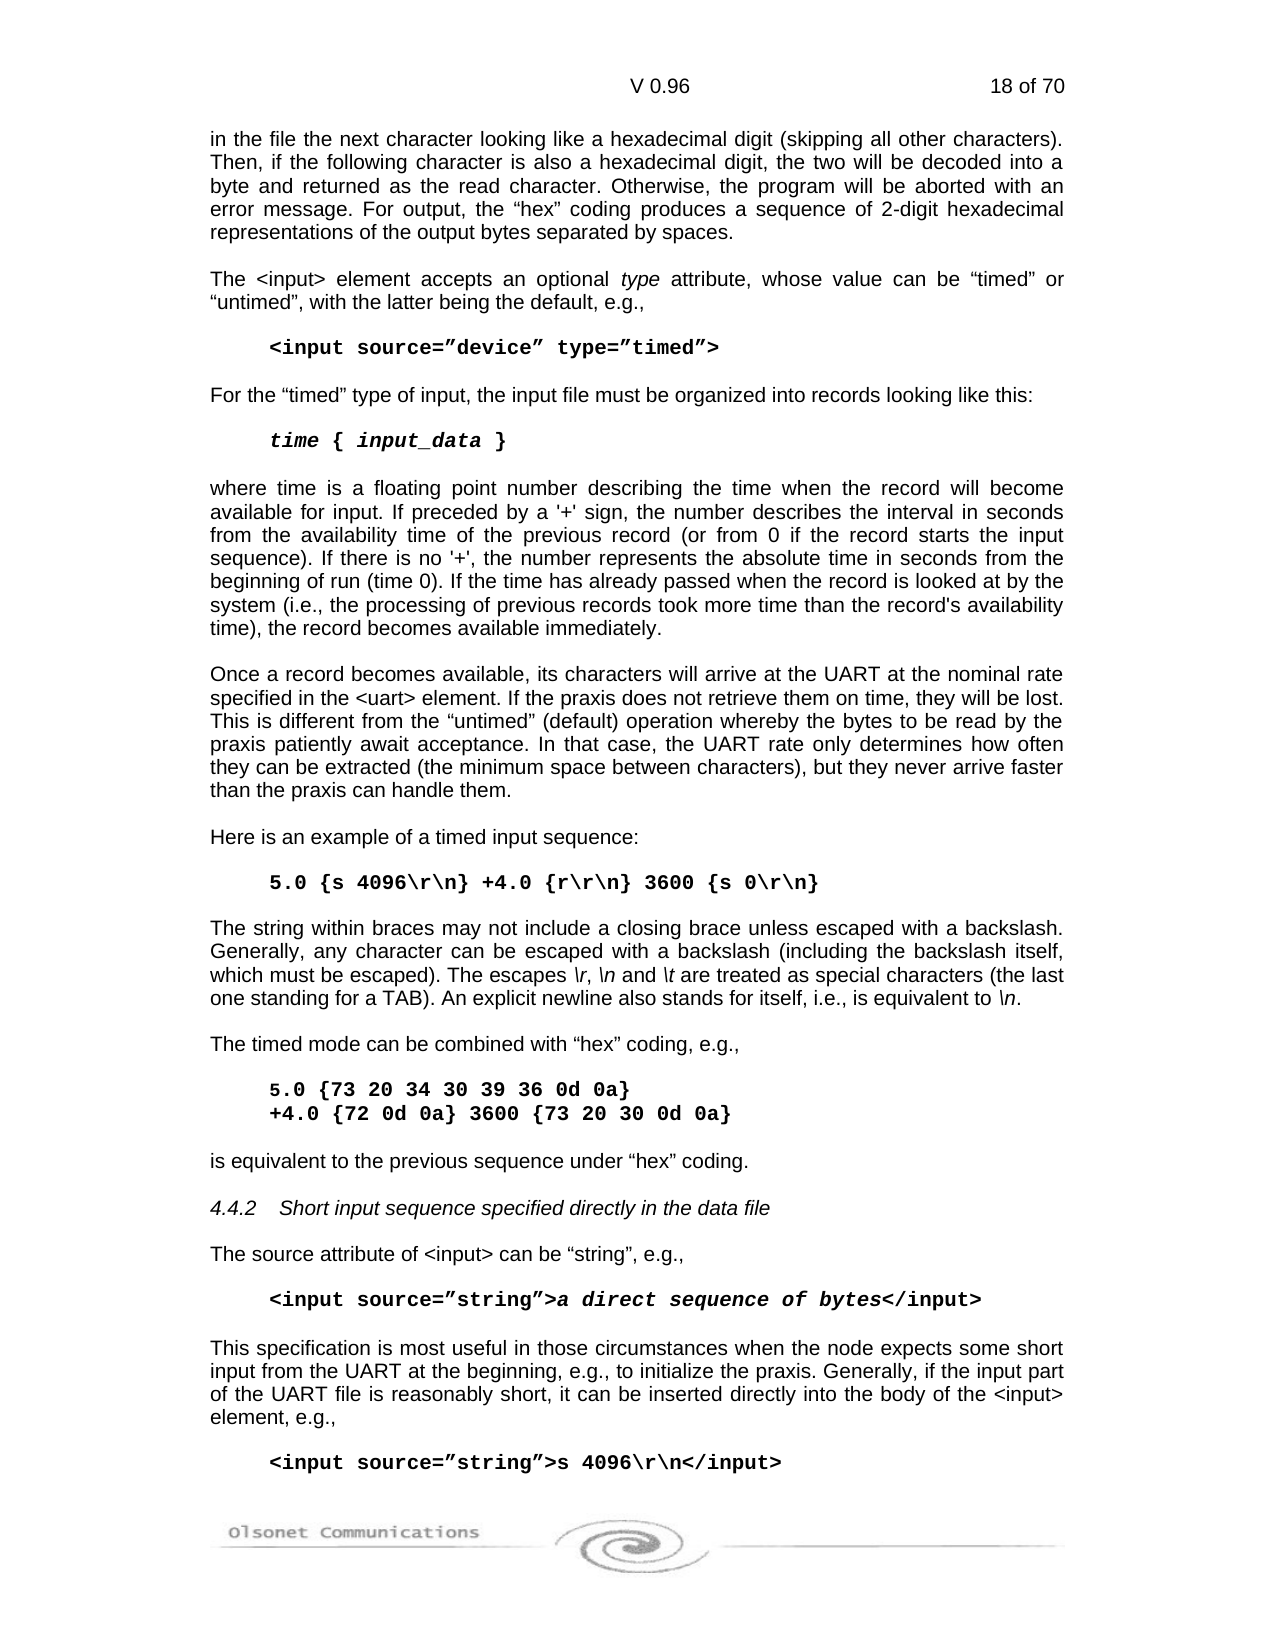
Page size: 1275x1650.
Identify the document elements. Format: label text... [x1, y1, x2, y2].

text in the file the next character looking like a hexadecimal digit (skipping all other characters). Then, if the following character is also a hexadecimal digit, the two will be decoded into a byte and returned as the read character. Otherwise, the program will be aborted with an error message. For output, the “hex” coding produces a sequence of 2-digit hexadecimal representations of the output bytes separated by spaces. [210, 128, 1065, 244]
text 5.0 {s 4096\r\n} +4.0 {r\r\n} 3600 {s 0\r\n} [269, 872, 1065, 896]
text <input source=”string”>s 4096\r\n</input> [269, 1452, 1065, 1476]
text The <input> element accepts an optional type attribute, whose value can be “timed” or “untimed”, with the latter being the default, e.g., [210, 267, 1065, 313]
text The source attribute of <input> can be “string”, e.g., [210, 1243, 1065, 1266]
text For the “timed” type of input, the input file must be organized into records looking like this: [210, 384, 1065, 407]
text time { input_data } [269, 430, 1065, 454]
text The string within braces may not include a closing brace unless escaped with a backslash. Generally, any character can be escaped with a backslash (including the backslash itself, which must be escaped). The escapes \r, \n and \t are treated as special characters (the last one standing for a TAB). An explicit newline also stands for itself, i.e., is equivalent to \n. [210, 917, 1065, 1010]
picture [210, 1504, 1065, 1596]
subtitle Short input sequence specified directly in the data file [210, 1196, 1065, 1219]
text <input source=”string”>a direct sequence of bytes</input> [269, 1289, 1065, 1313]
text This specification is most useful in those circumstances when the node expects some short input from the UART at the beginning, e.g., to initialize the praxis. Generally, if the input part of the UART file is reasonably short, it can be inserted directly into the body of the <input> element, e.g., [210, 1336, 1065, 1429]
text where time is a floating point number describing the time when the record will become available for input. If preceded by a '+' sign, the number describes the interval in seconds from the availability time of the previous record (or from 0 if the record starts the input sequence). If there is no '+', the number represents the absolute time in seconds from the beginning of run (time 0). If the time has already passed when the record is looked at by the system (i.e., the processing of previous records took more time than the record's availability time), the record becomes available immediately. [210, 477, 1065, 639]
text The timed mode can be combined with “hex” coding, e.g., [210, 1033, 1065, 1056]
text Once a record becomes available, its characters will arrive at the UART at the nominal rate specified in the <uart> element. If the praxis does not retrieve them on time, they will be lost. This is different from the “untimed” (default) operation whereby the bytes to be read by the praxis patiently await acceptance. In that case, the UART rate only determines how often they can be extracted (the minimum space between characters), but they never arrive faster than the praxis can handle them. [210, 663, 1065, 802]
text +4.0 {72 0d 0a} 3600 {73 20 30 0d 0a} [269, 1103, 1065, 1127]
text Here is an example of a timed input sequence: [210, 825, 1065, 849]
text is equivalent to the previous sequence under “hex” coding. [210, 1150, 1065, 1173]
text <input source=”device” type=”timed”> [269, 337, 1065, 360]
text 5.0 {73 20 34 30 39 36 0d 0a} [269, 1079, 1065, 1103]
